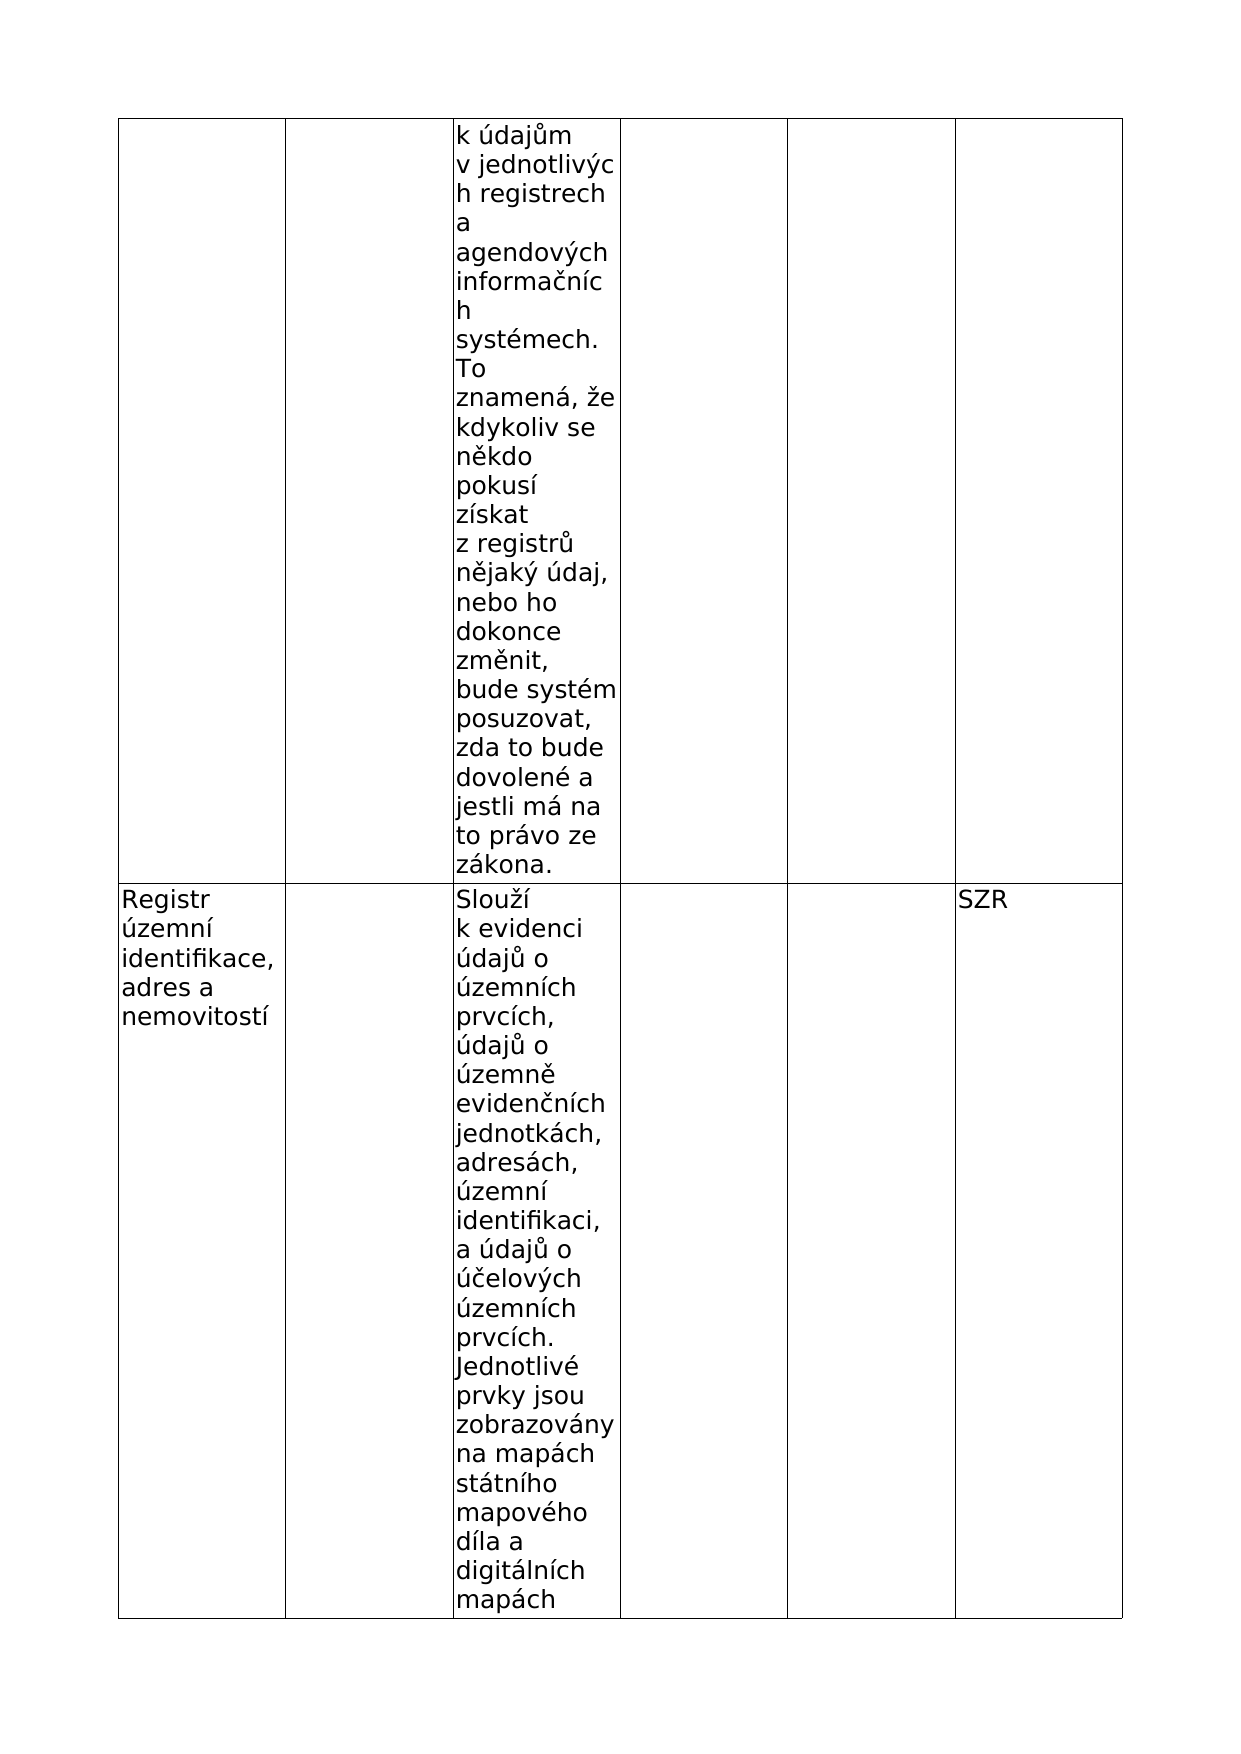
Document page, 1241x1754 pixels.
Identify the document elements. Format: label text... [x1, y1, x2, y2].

table_cell [286, 884, 453, 1617]
table_cell Slouží k evidenci údajů o územních prvcích, údajů o územně evidenčních jednotkách, adresách, územní identifikaci, a údajů o účelových územních prvcích. Jednotlivé prvky jsou zobrazovány na mapách státního mapového díla a digitálních mapách [454, 884, 620, 1617]
table_cell [621, 884, 787, 1617]
table_cell [956, 119, 1122, 882]
table_cell [286, 119, 453, 882]
table_cell SZR [956, 884, 1122, 1617]
table_cell k údajům v jednotlivých registrech a agendových informačních systémech. To znamená, že kdykoliv se někdo pokusí získat z registrů nějaký údaj, nebo ho dokonce změnit, bude systém posuzovat, zda to bude dovolené a jestli má na to právo ze zákona. [454, 119, 620, 882]
table_cell [621, 119, 787, 882]
table_cell Registr územní identifikace, adres a nemovitostí [119, 884, 285, 1617]
table_cell [119, 119, 285, 882]
table_cell [788, 884, 955, 1617]
table_cell [788, 119, 955, 882]
